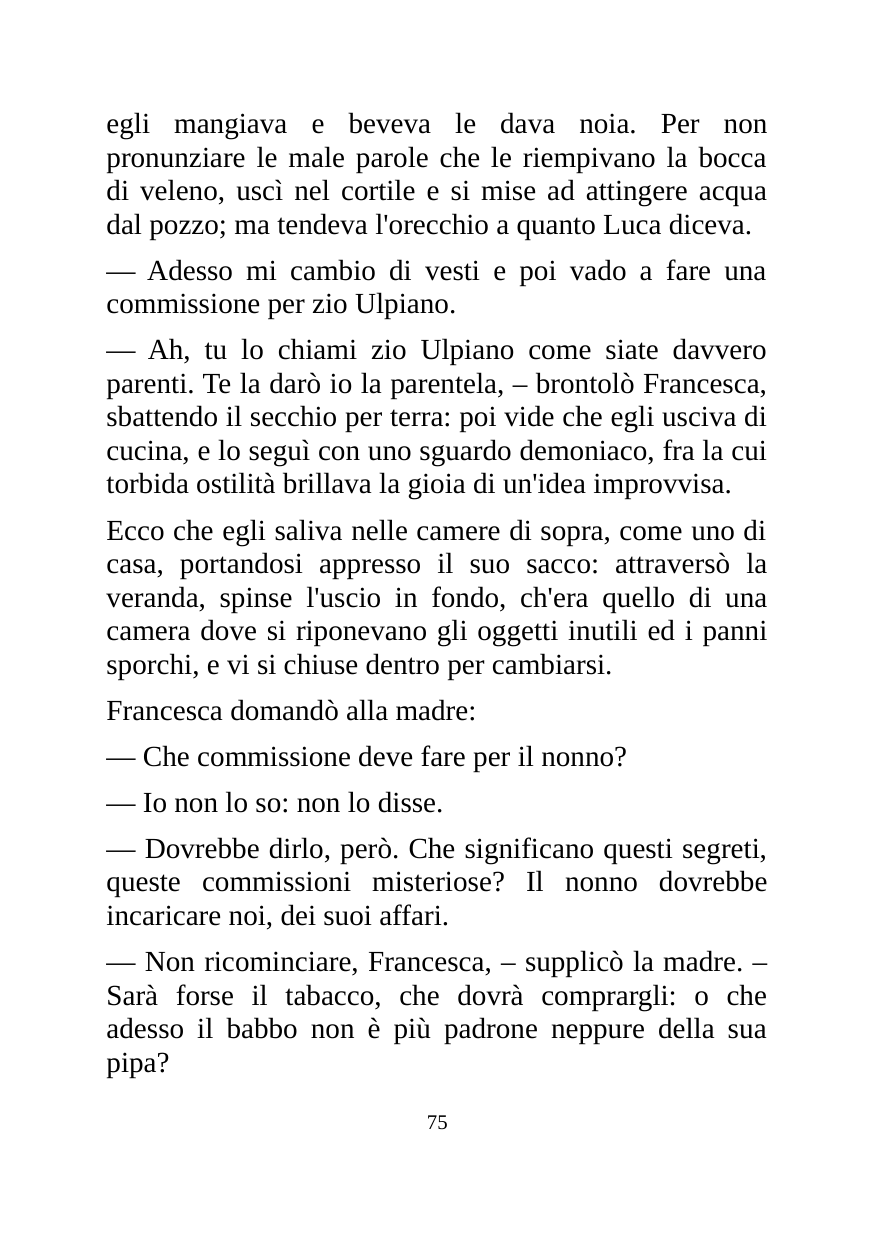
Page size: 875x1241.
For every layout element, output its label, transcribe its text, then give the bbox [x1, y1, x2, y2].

text — Ah, tu lo chiami zio Ulpiano come siate davvero parenti. Te la darò io la parentela, – brontolò Francesca, sbattendo il secchio per terra: poi vide che egli usciva di cucina, e lo seguì con uno sguardo demoniaco, fra la cui torbida ostilità brillava la gioia di un'idea improvvisa. [106, 332, 768, 500]
text — Non ricominciare, Francesca, – supplicò la madre. – Sarà forse il tabacco, che dovrà comprargli: o che adesso il babbo non è più padrone neppure della sua pipa? [106, 944, 768, 1078]
text — Adesso mi cambio di vesti e poi vado a fare una commissione per zio Ulpiano. [106, 253, 768, 320]
text — Che commissione deve fare per il nonno? [106, 739, 768, 772]
text Ecco che egli saliva nelle camere di sopra, come uno di casa, portandosi appresso il suo sacco: attraversò la veranda, spinse l'uscio in fondo, ch'era quello di una camera dove si riponevano gli oggetti inutili ed i panni sporchi, e vi si chiuse dentro per cambiarsi. [106, 513, 768, 680]
text egli mangiava e beveva le dava noia. Per non pronunziare le male parole che le riempivano la bocca di veleno, uscì nel cortile e si mise ad attingere acqua dal pozzo; ma tendeva l'orecchio a quanto Luca diceva. [106, 106, 768, 240]
text — Io non lo so: non lo disse. [106, 785, 768, 818]
text Francesca domandò alla madre: [106, 693, 768, 726]
text — Dovrebbe dirlo, però. Che significano questi segreti, queste commissioni misteriose? Il nonno dovrebbe incaricare noi, dei suoi affari. [106, 831, 768, 932]
